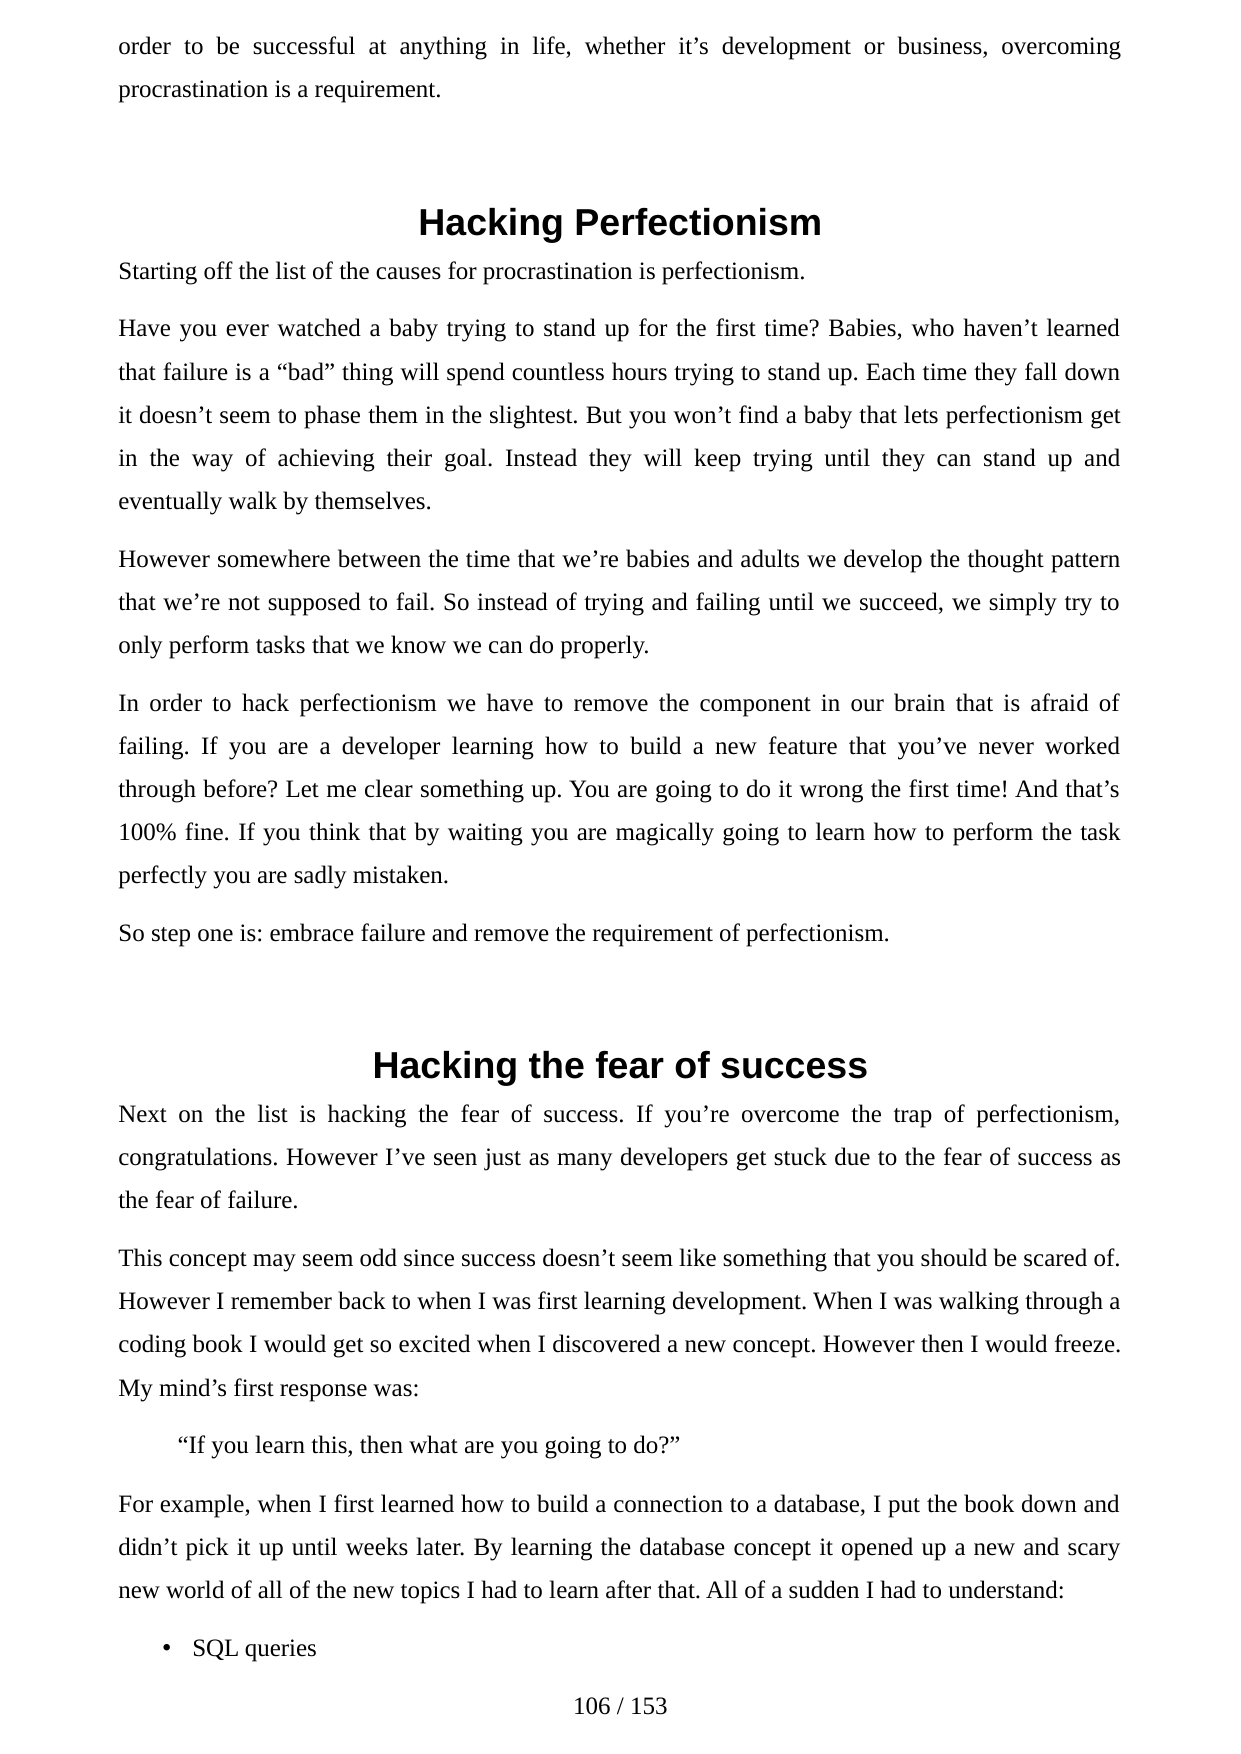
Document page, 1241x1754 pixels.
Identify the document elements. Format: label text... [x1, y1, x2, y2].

text “If you learn this, then what are you going to do?” [177, 1430, 1063, 1459]
text In order to hack perfectionism we have to remove the component in our brain that is afraid of failing. If you are a developer learning how to build a new feature that you’ve never worked through before? Let me clear something up. You are going to do it wrong the first time! And that’s 100% fine. If you think that by waiting you are magically going to learn how to perform the task perfectly you are sadly mistaken. [118, 688, 1122, 889]
text This concept may seem odd since success doesn’t seem like something that you should be scared of. However I remember back to when I was first learning development. When I was walking through a coding book I would get so excited when I discovered a new concept. However then I would freeze. My mind’s first response was: [118, 1243, 1122, 1401]
subtitle Hacking Perfectionism [118, 200, 1122, 243]
text Next on the list is hacking the fear of success. If you’re overcome the trap of perfectionism, congratulations. However I’ve seen just as many developers get stuck due to the fear of success as the fear of failure. [118, 1099, 1122, 1214]
text So step one is: embrace failure and remove the requirement of perfectionism. [118, 918, 1122, 947]
text However somewhere between the time that we’re babies and adults we develop the thought pattern that we’re not supposed to fail. So instead of trying and failing until we succeed, we simply try to only perform tasks that we know we can do properly. [118, 544, 1122, 659]
text Have you ever watched a baby trying to stand up for the first time? Babies, who haven’t learned that failure is a “bad” thing will spend countless hours trying to stand up. Each time they fall down it doesn’t seem to phase them in the slightest. But you won’t find a baby that lets perfectionism get in the way of achieving their goal. Instead they will keep trying until they can stand up and eventually walk by themselves. [118, 313, 1122, 515]
text For example, when I first learned how to build a connection to a database, I put the book down and didn’t pick it up until weeks later. By learning the database concept it opened up a new and scary new world of all of the new topics I had to learn after that. All of a sudden I had to understand: [118, 1489, 1122, 1604]
text order to be successful at anything in life, whether it’s development or business, overcoming procrastination is a requirement. [118, 31, 1122, 103]
text Starting off the list of the causes for procrastination is perfectionism. [118, 256, 1122, 284]
subtitle Hacking the fear of success [118, 1044, 1122, 1087]
list SQL queries [162, 1633, 1122, 1661]
